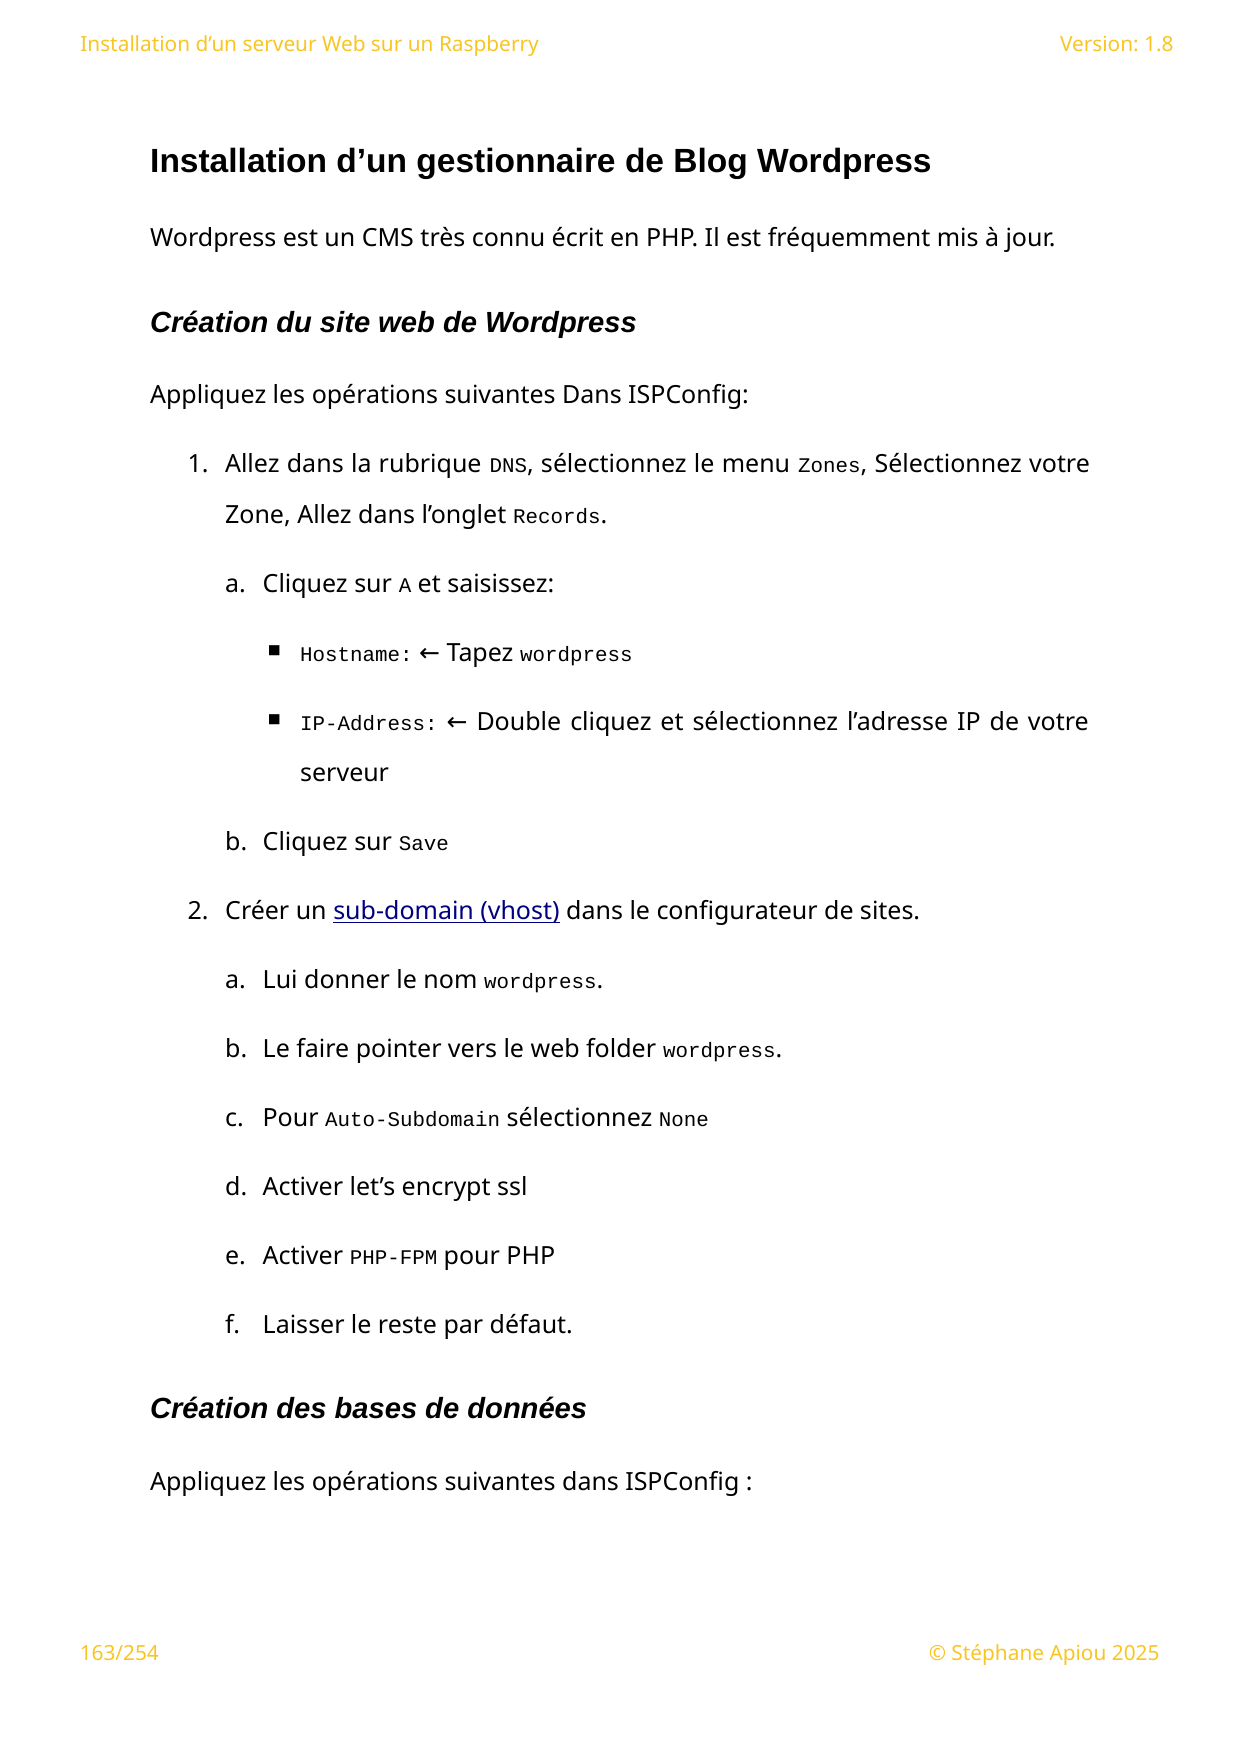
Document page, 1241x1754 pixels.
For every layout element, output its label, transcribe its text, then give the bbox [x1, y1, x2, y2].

list Lui donner le nom wordpress. [225, 962, 1090, 996]
list Activer let’s encrypt ssl [225, 1168, 1090, 1203]
list Allez dans la rubrique DNS, sélectionnez le menu Zones, Sélectionnez votre Zone, Allez dans l’onglet Records. [187, 446, 1090, 531]
text Appliquez les opérations suivantes Dans ISPConfig: [150, 377, 1090, 411]
subtitle Création des bases de données [150, 1391, 1090, 1425]
subtitle Création du site web de Wordpress [150, 305, 1090, 339]
list Hostname: ← Tapez wordpress [262, 635, 1090, 669]
list Activer PHP-FPM pour PHP [225, 1237, 1090, 1272]
list Créer un sub-domain (vhost) dans le configurateur de sites. [187, 893, 1090, 927]
subtitle Installation d’un gestionnaire de Blog Wordpress [150, 141, 1090, 179]
list Pour Auto-Subdomain sélectionnez None [225, 1099, 1090, 1134]
text Wordpress est un CMS très connu écrit en PHP. Il est fréquemment mis à jour. [150, 220, 1090, 254]
text Appliquez les opérations suivantes dans ISPConfig : [150, 1463, 1090, 1497]
list Laisser le reste par défaut. [225, 1306, 1090, 1341]
list Cliquez sur Save [225, 824, 1090, 858]
list IP-Address: ← Double cliquez et sélectionnez l’adresse IP de votre serveur [262, 704, 1090, 789]
list Cliquez sur A et saisissez: [225, 566, 1090, 600]
list Le faire pointer vers le web folder wordpress. [225, 1031, 1090, 1065]
